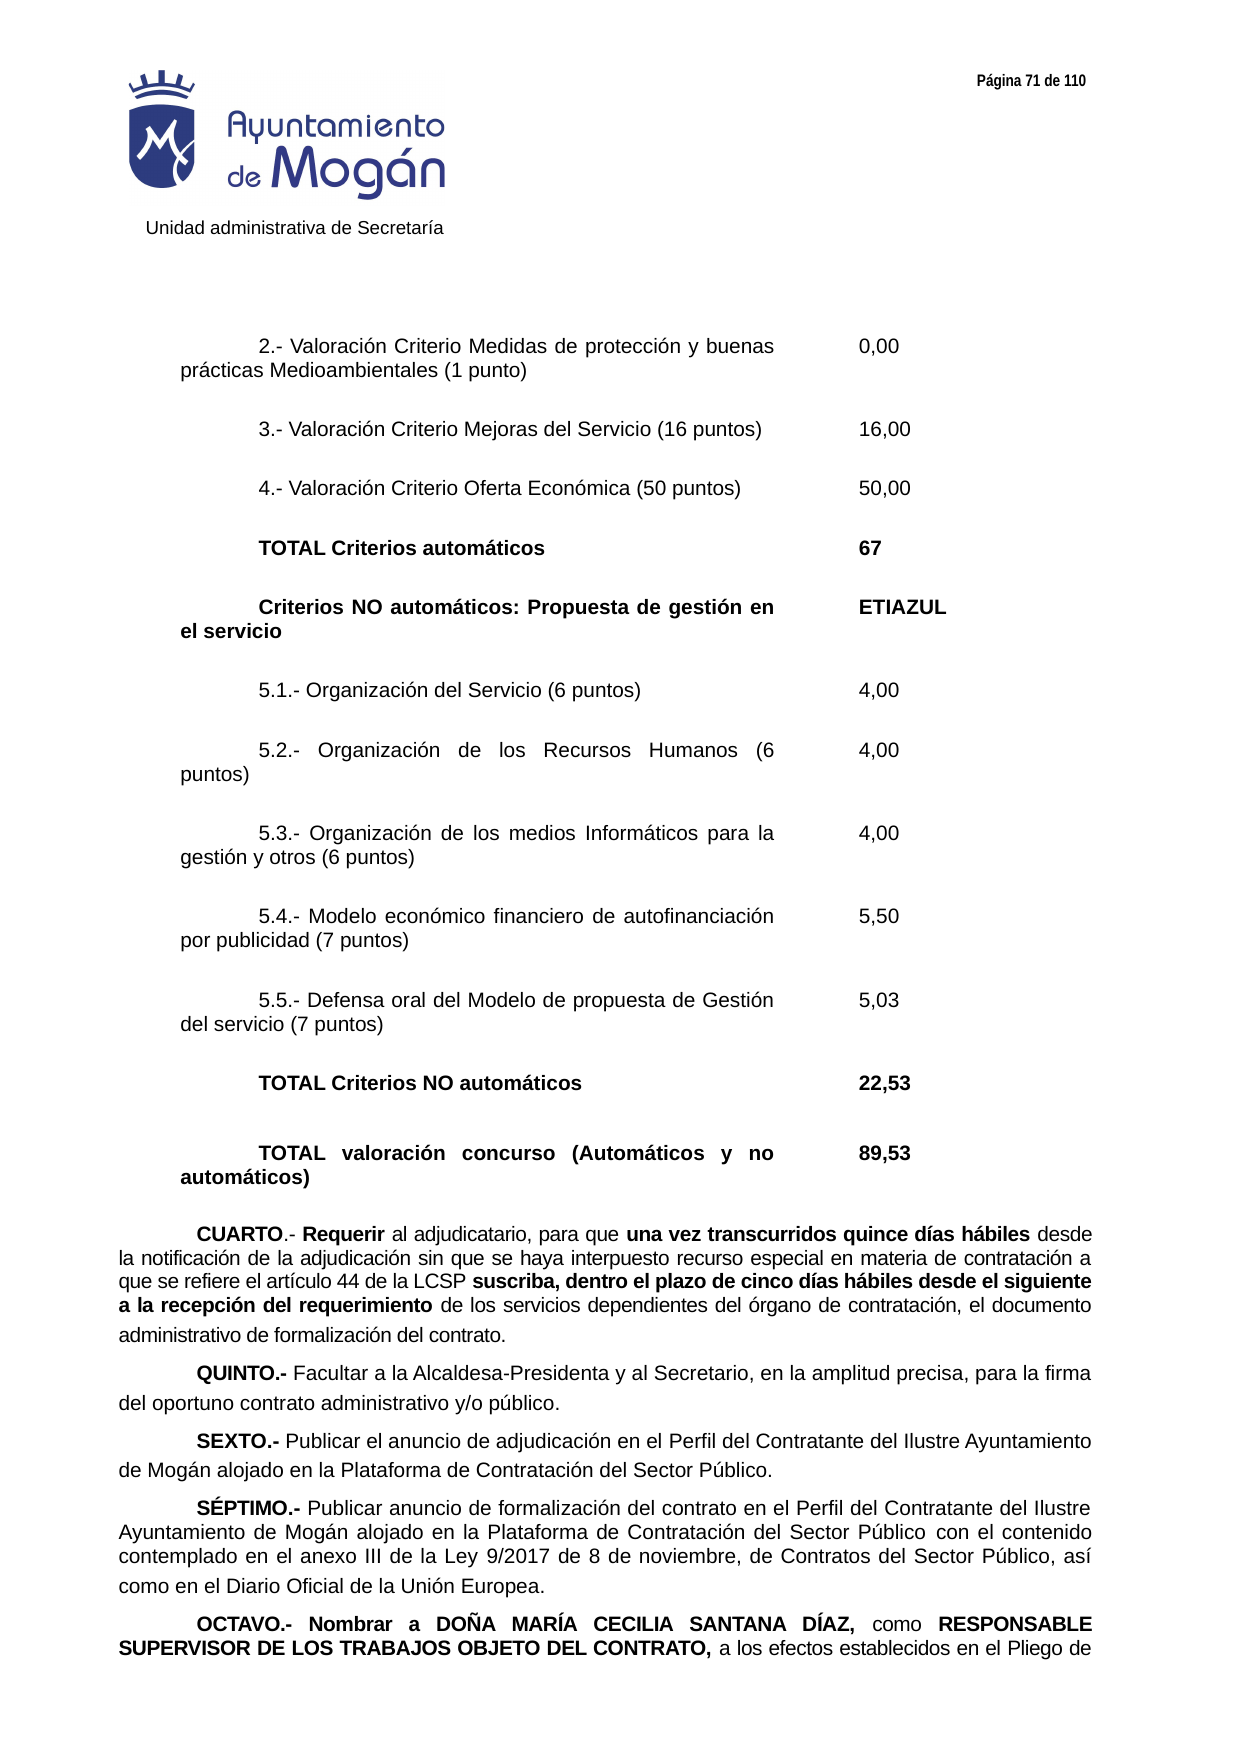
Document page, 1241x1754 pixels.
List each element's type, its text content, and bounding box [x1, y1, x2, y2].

text CUARTO.- Requerir al adjudicatario, para que una vez transcurridos quince días hábiles desde la notificación de la adjudicación sin que se haya interpuesto recurso especial en materia de contratación a que se refiere el artículo 44 de la LCSP suscriba, dentro el plazo de cinco días hábiles desde el siguiente a la recepción del requerimiento de los servicios dependientes del órgano de contratación, el documento administrativo de formalización del contrato. [118, 1221, 1092, 1348]
picture [128, 70, 445, 206]
text OCTAVO.- Nombrar a DOÑA MARÍA CECILIA SANTANA DÍAZ, como RESPONSABLE SUPERVISOR DE LOS TRABAJOS OBJETO DEL CONTRATO, a los efectos establecidos en el Pliego de [118, 1612, 1092, 1659]
table_cell 4,00 [778, 818, 962, 901]
table_cell 22,53 [778, 1068, 962, 1127]
table_cell 4,00 [778, 735, 962, 818]
table_cell 5.2.- Organización de los Recursos Humanos (6 puntos) [177, 735, 778, 818]
table_cell ETIAZUL [778, 592, 962, 675]
table_cell TOTAL valoración concurso (Automáticos y no automáticos) [177, 1138, 778, 1221]
table_cell 4,00 [778, 675, 962, 735]
table_cell 5.1.- Organización del Servicio (6 puntos) [177, 675, 778, 735]
table_cell 16,00 [778, 414, 962, 473]
table_cell [177, 1128, 778, 1138]
text SÉPTIMO.- Publicar anuncio de formalización del contrato en el Perfil del Contratante del Ilustre Ayuntamiento de Mogán alojado en la Plataforma de Contratación del Sector Público con el contenido contemplado en el anexo III de la Ley 9/2017 de 8 de noviembre, de Contratos del Sector Público, así como en el Diario Oficial de la Unión Europea. [118, 1496, 1092, 1599]
table_cell [778, 1128, 962, 1138]
table_cell 67 [778, 533, 962, 592]
table_cell TOTAL Criterios NO automáticos [177, 1068, 778, 1127]
table_cell 5.5.- Defensa oral del Modelo de propuesta de Gestión del servicio (7 puntos) [177, 985, 778, 1068]
table_cell 5,03 [778, 985, 962, 1068]
table_cell 5,50 [778, 901, 962, 985]
table_cell 5.3.- Organización de los medios Informáticos para la gestión y otros (6 puntos) [177, 818, 778, 901]
table_cell 0,00 [778, 331, 962, 414]
table_cell 2.- Valoración Criterio Medidas de protección y buenas prácticas Medioambientales (1 punto) [177, 331, 778, 414]
table_cell 4.- Valoración Criterio Oferta Económica (50 puntos) [177, 473, 778, 533]
table_cell 3.- Valoración Criterio Mejoras del Servicio (16 puntos) [177, 414, 778, 473]
table_cell Criterios NO automáticos: Propuesta de gestión en el servicio [177, 592, 778, 675]
table_cell TOTAL Criterios automáticos [177, 533, 778, 592]
text SEXTO.- Publicar el anuncio de adjudicación en el Perfil del Contratante del Ilustre Ayuntamiento de Mogán alojado en la Plataforma de Contratación del Sector Público. [118, 1428, 1092, 1483]
table_cell 89,53 [778, 1138, 962, 1221]
table_cell 50,00 [778, 473, 962, 533]
text QUINTO.- Facultar a la Alcaldesa-Presidenta y al Secretario, en la amplitud precisa, para la firma del oportuno contrato administrativo y/o público. [118, 1361, 1092, 1416]
table_cell 5.4.- Modelo económico financiero de autofinanciación por publicidad (7 puntos) [177, 901, 778, 985]
